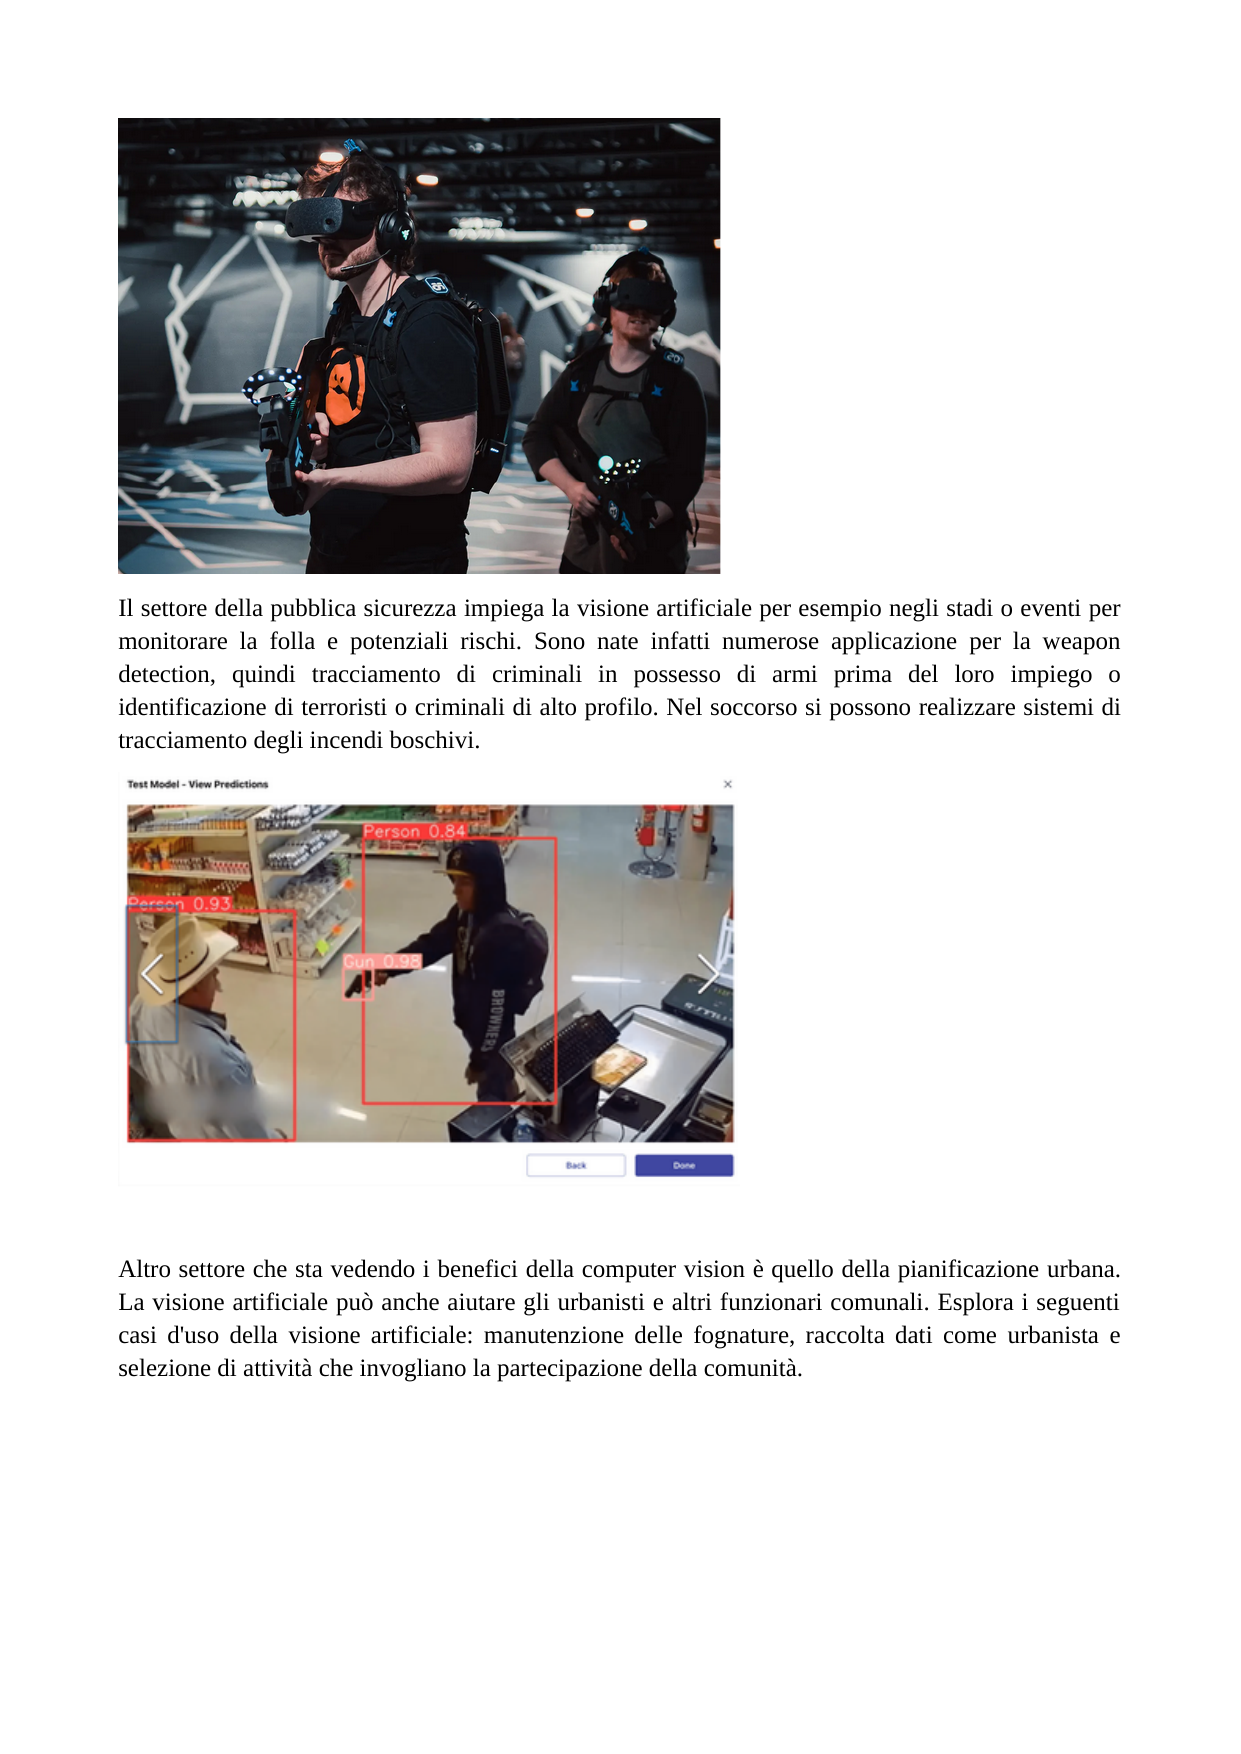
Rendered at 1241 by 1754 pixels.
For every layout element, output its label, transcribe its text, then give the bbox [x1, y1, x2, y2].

picture [118, 118, 721, 574]
picture [118, 772, 740, 1188]
text Altro settore che sta vedendo i benefici della computer vision è quello della pianificazione urbana. La visione artificiale può anche aiutare gli urbanisti e altri funzionari comunali. Esplora i seguenti casi d'uso della visione artificiale: manutenzione delle fognature, raccolta dati come urbanista e selezione di attività che invogliano la partecipazione della comunità. [118, 1254, 1122, 1382]
text Il settore della pubblica sicurezza impiega la visione artificiale per esempio negli stadi o eventi per monitorare la folla e potenziali rischi. Sono nate infatti numerose applicazione per la weapon detection, quindi tracciamento di criminali in possesso di armi prima del loro impiego o identificazione di terroristi o criminali di alto profilo. Nel soccorso si possono realizzare sistemi di tracciamento degli incendi boschivi. [118, 593, 1122, 753]
